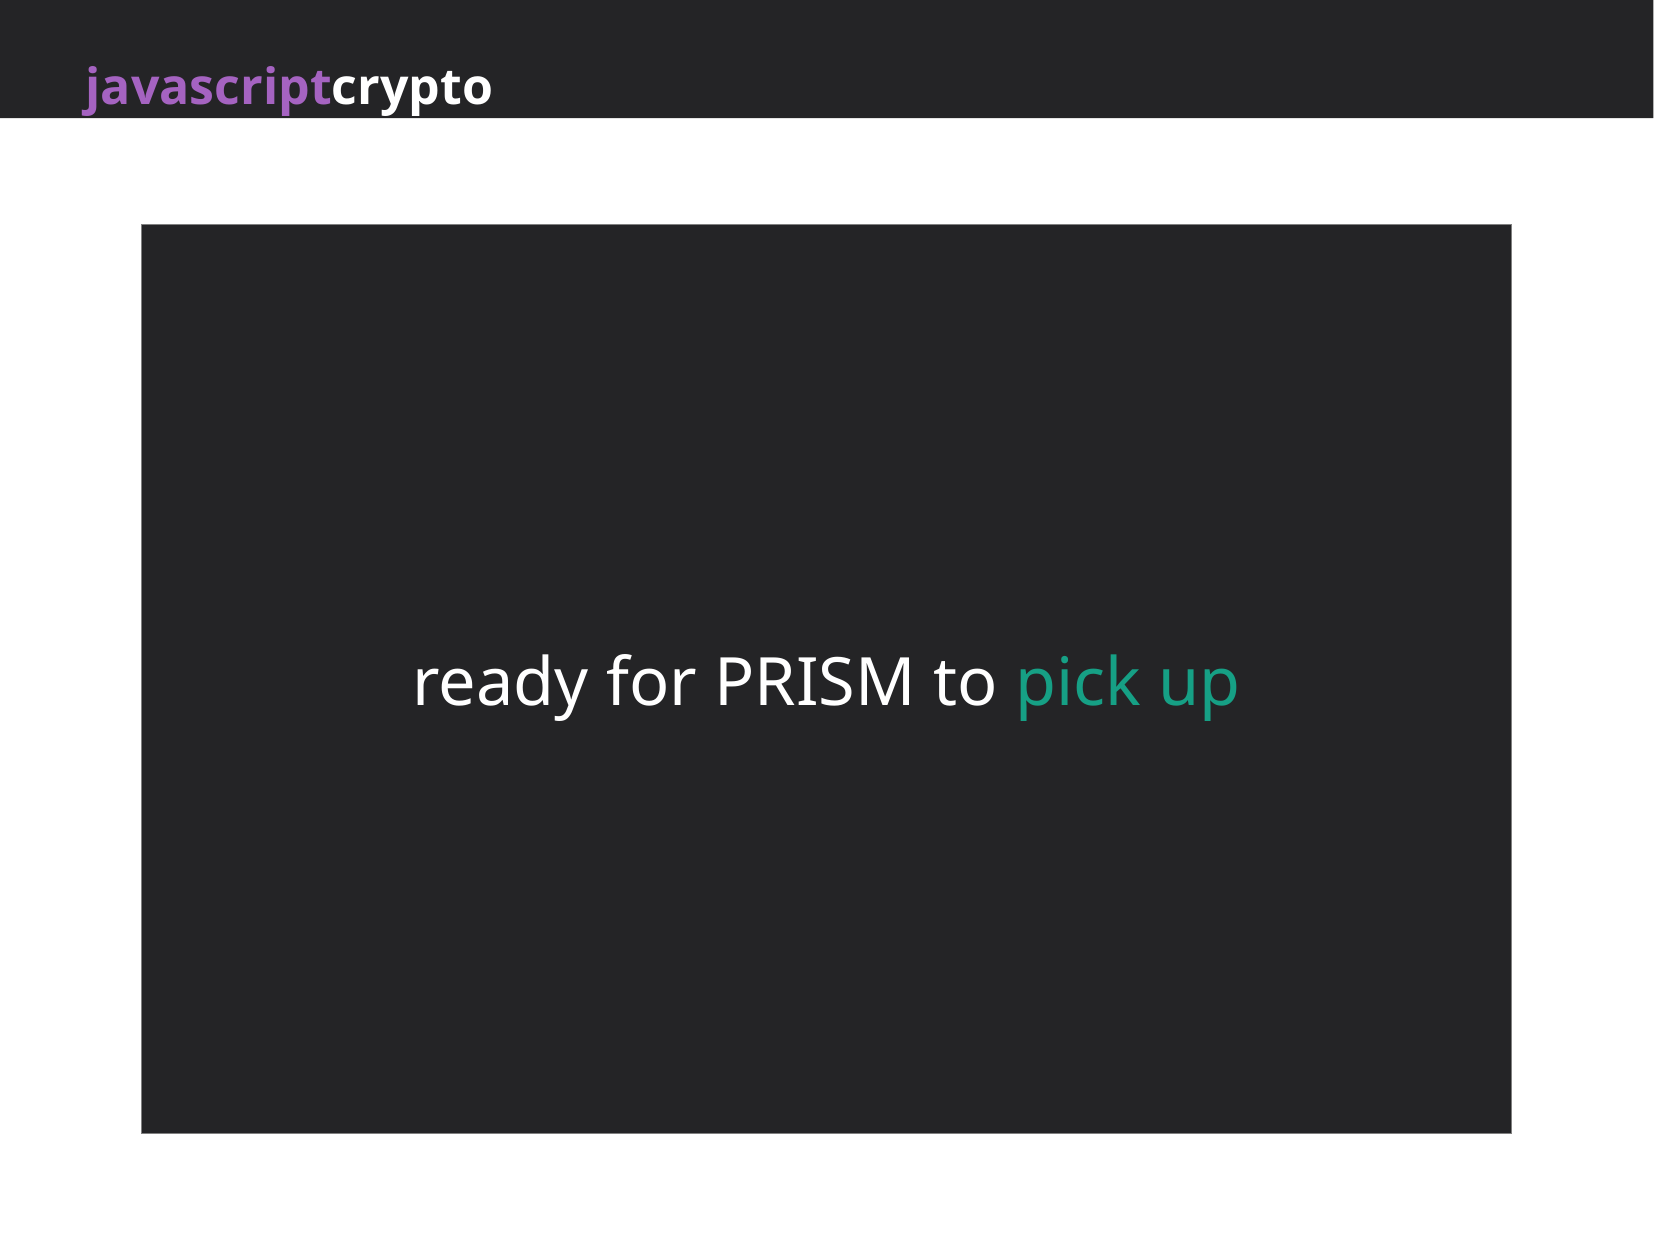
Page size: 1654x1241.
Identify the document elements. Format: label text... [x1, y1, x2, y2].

text_box javascriptcrypto [70, 43, 544, 119]
text_box [0, 0, 1654, 119]
text_box ready for PRISM to pick up [141, 224, 1512, 1134]
